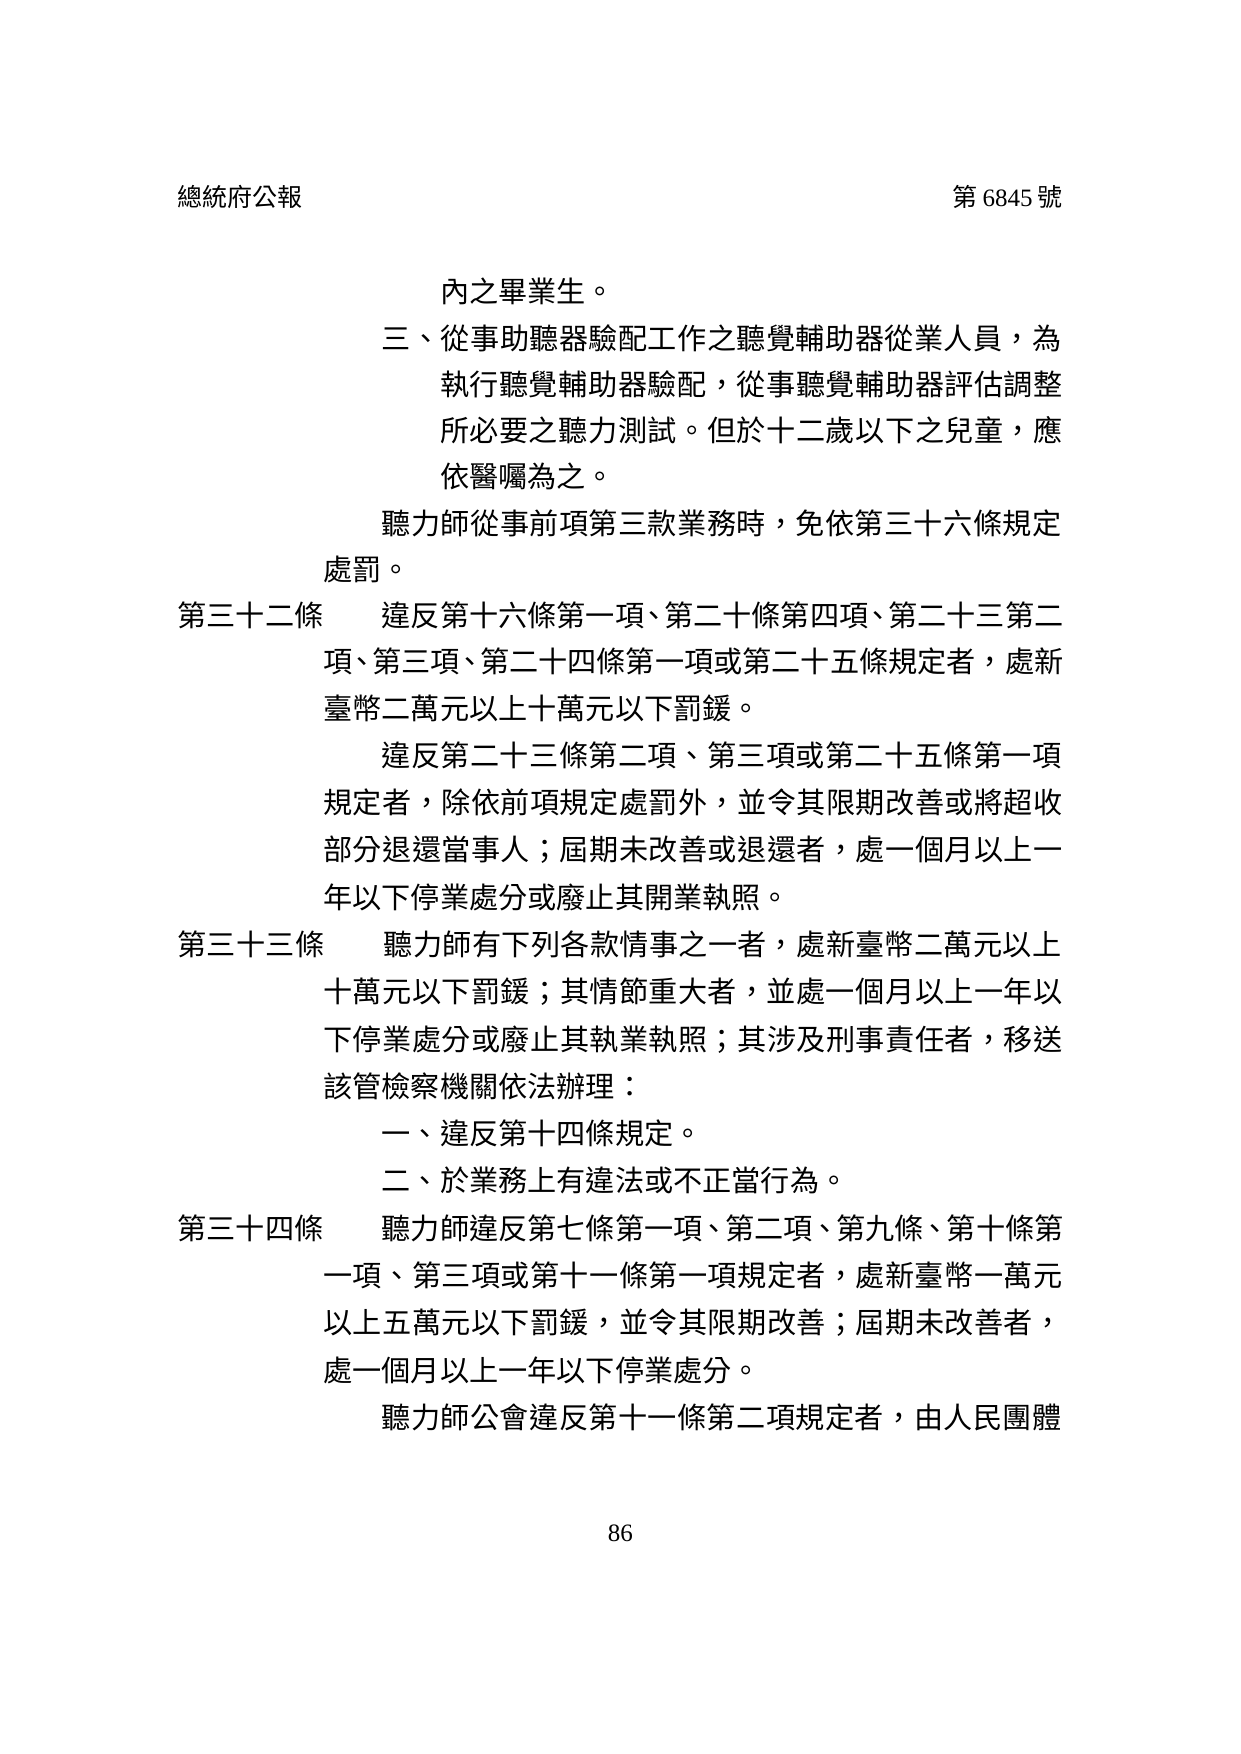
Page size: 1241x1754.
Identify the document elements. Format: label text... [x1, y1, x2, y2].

text 第三十二條 違反第十六條第一項、第二十條第四項、第二十三第二項、第三項、第二十四條第一項或第二十五條規定者，處新臺幣二萬元以上十萬元以下罰鍰。 [177, 589, 1063, 728]
text 違反第二十三條第二項、第三項或第二十五條第一項規定者，除依前項規定處罰外，並令其限期改善或將超收部分退還當事人；屆期未改善或退還者，處一個月以上一年以下停業處分或廢止其開業執照。 [323, 728, 1063, 917]
text 三、從事助聽器驗配工作之聽覺輔助器從業人員，為執行聽覺輔助器驗配，從事聽覺輔助器評估調整所必要之聽力測試。但於十二歲以下之兒童，應依醫囑為之。 [381, 312, 1063, 497]
text 內之畢業生。 [381, 266, 1063, 312]
text 第三十四條 聽力師違反第七條第一項、第二項、第九條、第十條第一項、第三項或第十一條第一項規定者，處新臺幣一萬元以上五萬元以下罰鍰，並令其限期改善；屆期未改善者，處一個月以上一年以下停業處分。 [177, 1201, 1063, 1390]
text 一、違反第十四條規定。 [381, 1107, 1063, 1154]
text 二、於業務上有違法或不正當行為。 [381, 1154, 1063, 1201]
text 聽力師公會違反第十一條第二項規定者，由人民團體 [323, 1390, 1063, 1438]
text 聽力師從事前項第三款業務時，免依第三十六條規定處罰。 [323, 497, 1063, 589]
text 第三十三條 聽力師有下列各款情事之一者，處新臺幣二萬元以上十萬元以下罰鍰；其情節重大者，並處一個月以上一年以下停業處分或廢止其執業執照；其涉及刑事責任者，移送該管檢察機關依法辦理： [177, 917, 1063, 1107]
